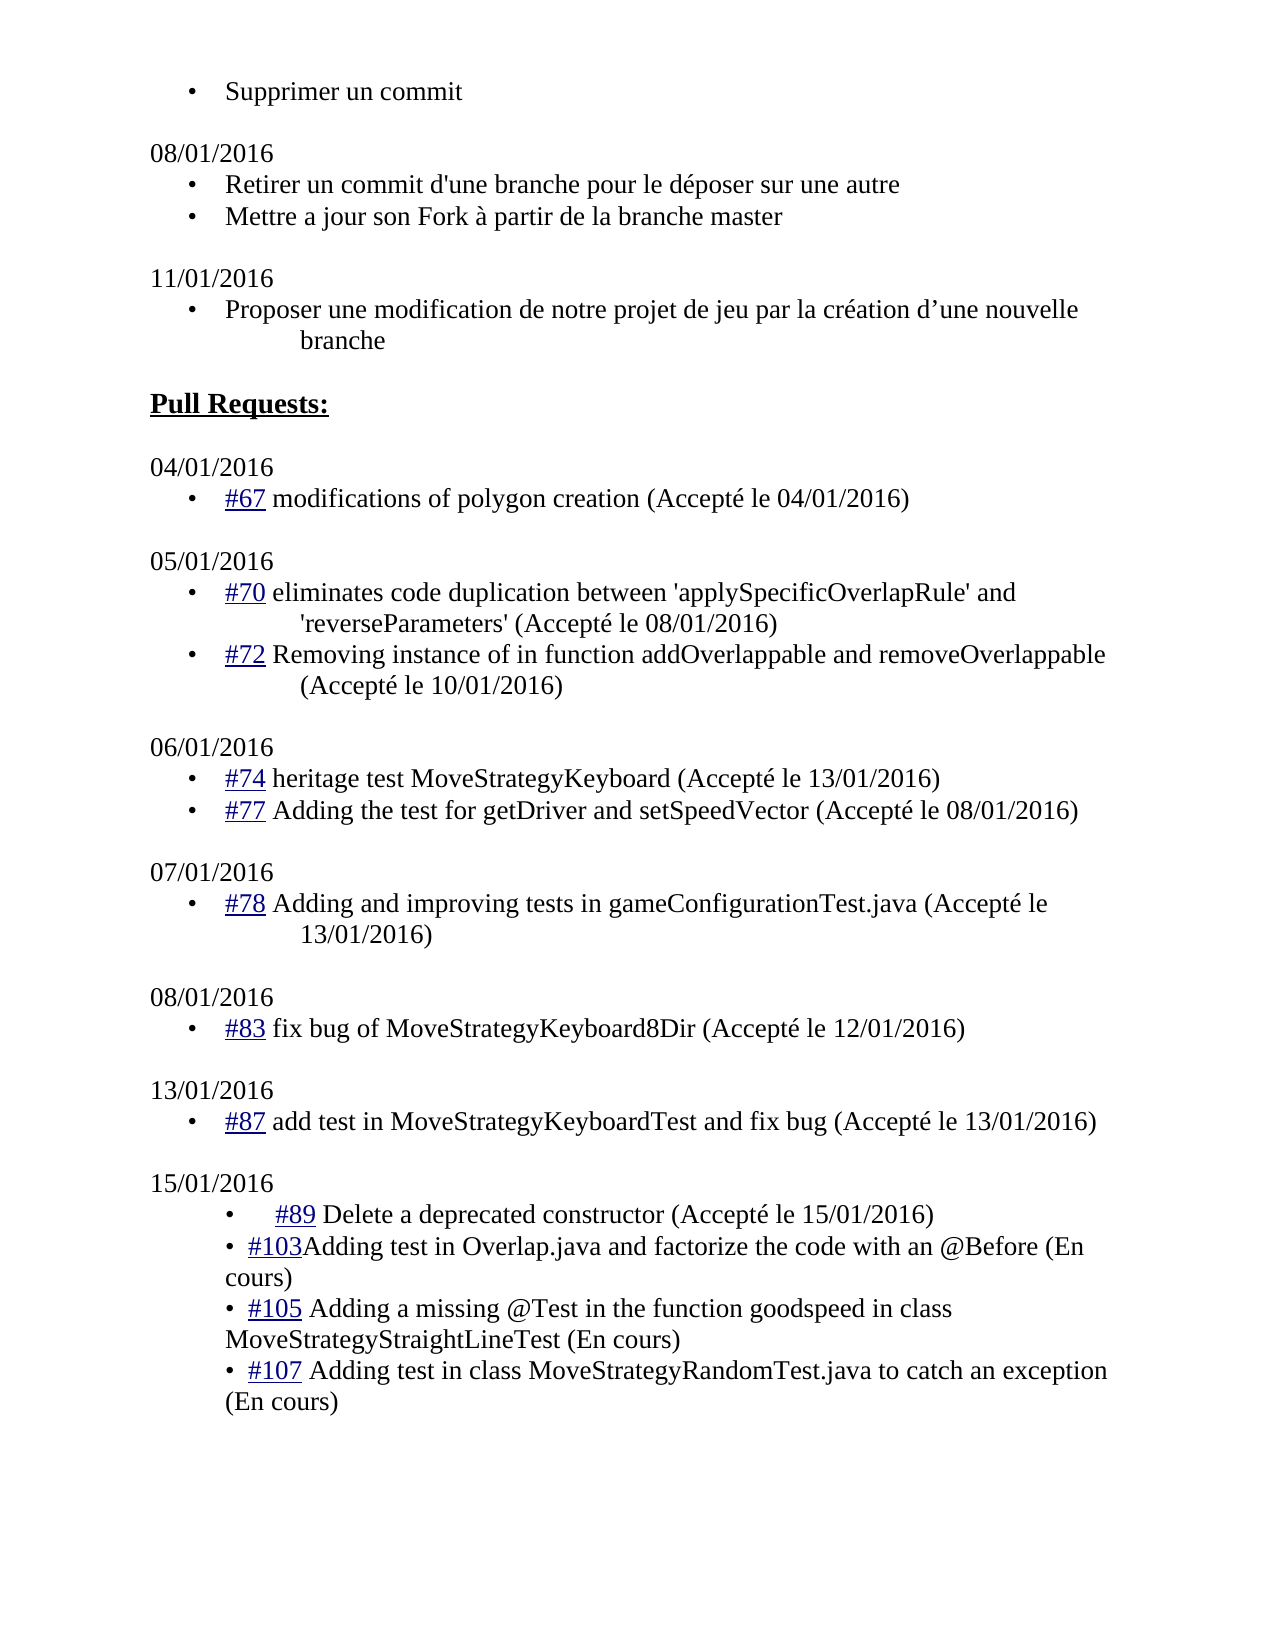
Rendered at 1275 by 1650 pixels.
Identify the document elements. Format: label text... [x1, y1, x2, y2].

list #72 Removing instance of in function addOverlappable and removeOverlappable (Accepté le 10/01/2016) [187, 638, 1125, 700]
list Supprimer un commit [187, 75, 1125, 106]
text 04/01/2016 [150, 451, 1125, 482]
text 13/01/2016 [150, 1074, 1125, 1105]
text • #89 Delete a deprecated constructor (Accepté le 15/01/2016) [150, 1199, 1125, 1230]
list #77 Adding the test for getDriver and setSpeedVector (Accepté le 08/01/2016) [187, 794, 1125, 825]
list Retirer un commit d'une branche pour le déposer sur une autre [187, 168, 1125, 199]
text 06/01/2016 [150, 731, 1125, 763]
text • #103Adding test in Overlap.java and factorize the code with an @Before (En cours) [150, 1230, 1125, 1292]
text 05/01/2016 [150, 544, 1125, 576]
list #87 add test in MoveStrategyKeyboardTest and fix bug (Accepté le 13/01/2016) [187, 1105, 1125, 1136]
text 08/01/2016 [150, 981, 1125, 1012]
text 07/01/2016 [150, 856, 1125, 887]
list Mettre a jour son Fork à partir de la branche master [187, 199, 1125, 231]
text 15/01/2016 [150, 1167, 1125, 1199]
text 11/01/2016 [150, 262, 1125, 293]
text Pull Requests: [150, 386, 1125, 420]
list #74 heritage test MoveStrategyKeyboard (Accepté le 13/01/2016) [187, 763, 1125, 794]
list Proposer une modification de notre projet de jeu par la création d’une nouvelle branche [187, 293, 1125, 355]
text • #105 Adding a missing @Test in the function goodspeed in class MoveStrategyStraightLineTest (En cours) [150, 1292, 1125, 1354]
list #67 modifications of polygon creation (Accepté le 04/01/2016) [187, 482, 1125, 513]
list #83 fix bug of MoveStrategyKeyboard8Dir (Accepté le 12/01/2016) [187, 1012, 1125, 1043]
list #78 Adding and improving tests in gameConfigurationTest.java (Accepté le 13/01/2016) [187, 887, 1125, 949]
text 08/01/2016 [150, 137, 1125, 168]
list #70 eliminates code duplication between 'applySpecificOverlapRule' and 'reverseParameters' (Accepté le 08/01/2016) [187, 576, 1125, 638]
text • #107 Adding test in class MoveStrategyRandomTest.java to catch an exception (En cours) [150, 1354, 1125, 1417]
